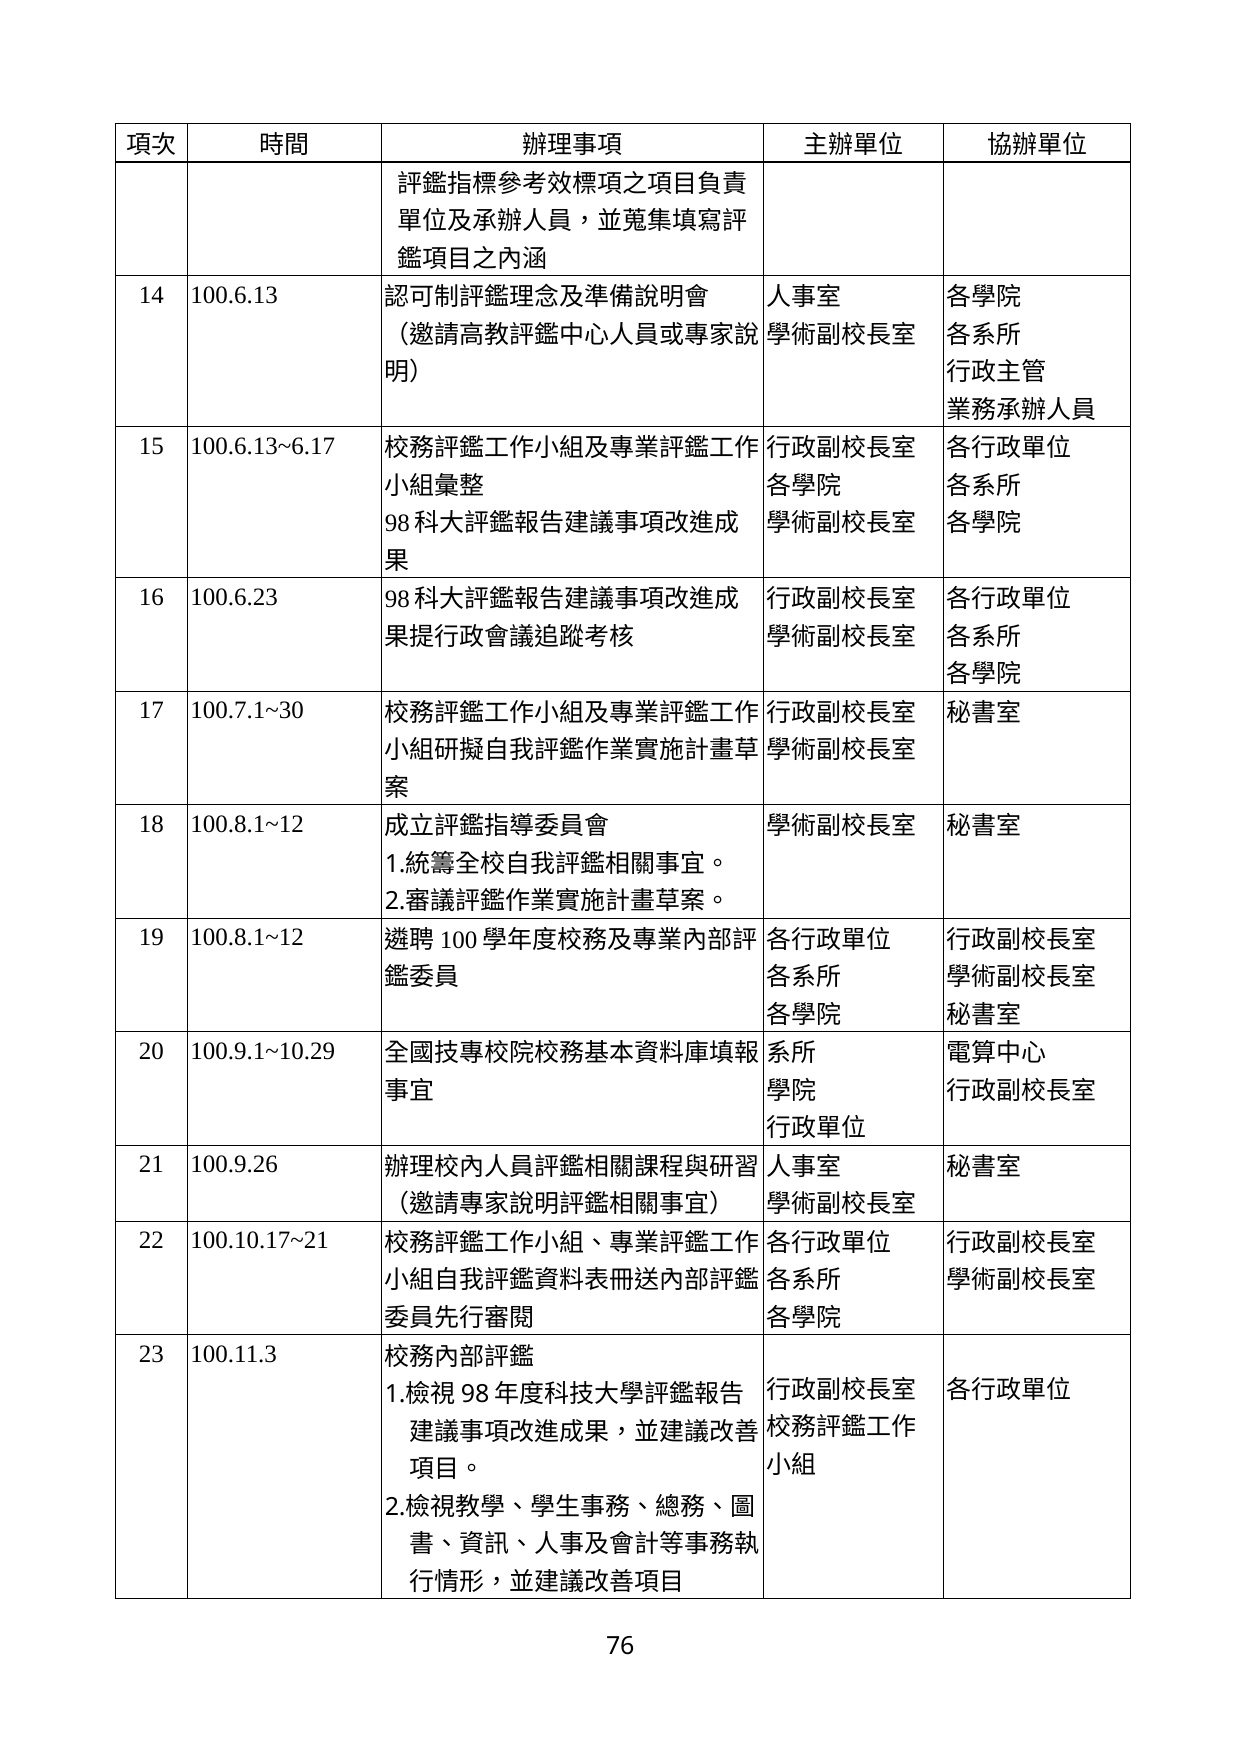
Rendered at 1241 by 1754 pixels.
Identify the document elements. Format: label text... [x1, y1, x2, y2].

table_cell 人事室 學術副校長室 [764, 1146, 943, 1221]
table_cell [764, 163, 943, 275]
table_cell 行政副校長室 學術副校長室 [764, 692, 943, 804]
table_cell 100.6.13~6.17 [188, 427, 381, 577]
table_cell 20 [116, 1032, 187, 1145]
table_cell 17 [116, 692, 187, 804]
table_cell 認可制評鑑理念及準備說明會 （邀請高教評鑑中心人員或專家說明） [382, 276, 763, 426]
table_cell 行政副校長室 學術副校長室 [944, 1222, 1130, 1334]
table_cell 秘書室 [944, 1146, 1130, 1221]
table_cell 100.6.23 [188, 578, 381, 691]
table_cell [116, 163, 187, 275]
table_cell 18 [116, 805, 187, 918]
table_cell 22 [116, 1222, 187, 1334]
table_cell 行政副校長室 學術副校長室 [764, 578, 943, 691]
table_cell 各行政單位 各系所 各學院 [944, 578, 1130, 691]
table_cell 辦理校內人員評鑑相關課程與研習 （邀請專家說明評鑑相關事宜） [382, 1146, 763, 1221]
table_cell 100.11.3 [188, 1335, 381, 1598]
table_cell 校務評鑑工作小組及專業評鑑工作小組研擬自我評鑑作業實施計畫草案 [382, 692, 763, 804]
table_cell 成立評鑑指導委員會 1.統籌全校自我評鑑相關事宜。 2.審議評鑑作業實施計畫草案。 [382, 805, 763, 918]
table_header 項次 [116, 124, 187, 161]
table_cell 人事室 學術副校長室 [764, 276, 943, 426]
table_cell 14 [116, 276, 187, 426]
table_cell 秘書室 [944, 692, 1130, 804]
table_header 辦理事項 [382, 124, 763, 161]
table_cell 19 [116, 919, 187, 1031]
table_cell 學術副校長室 [764, 805, 943, 918]
table_cell 98科大評鑑報告建議事項改進成果提行政會議追蹤考核 [382, 578, 763, 691]
table_header 主辦單位 [764, 124, 943, 161]
table_cell 100.10.17~21 [188, 1222, 381, 1334]
table_cell 電算中心 行政副校長室 [944, 1032, 1130, 1145]
table_cell 各行政單位 各系所 各學院 [764, 919, 943, 1031]
table_header 協辦單位 [944, 124, 1130, 161]
table_cell 100.9.26 [188, 1146, 381, 1221]
table_cell 各行政單位 各系所 各學院 [944, 427, 1130, 577]
table_cell [188, 163, 381, 275]
table_cell 100.9.1~10.29 [188, 1032, 381, 1145]
table_cell 系所 學院 行政單位 [764, 1032, 943, 1145]
table_cell 各行政單位 各系所 各學院 [764, 1222, 943, 1334]
table_cell 秘書室 [944, 805, 1130, 918]
table_cell 遴聘100學年度校務及專業內部評鑑委員 [382, 919, 763, 1031]
table_header 時間 [188, 124, 381, 161]
table_cell 行政副校長室 學術副校長室 秘書室 [944, 919, 1130, 1031]
table_cell 行政副校長室 各學院 學術副校長室 [764, 427, 943, 577]
table_cell 100.7.1~30 [188, 692, 381, 804]
table_cell 16 [116, 578, 187, 691]
table_cell 全國技專校院校務基本資料庫填報事宜 [382, 1032, 763, 1145]
table_cell [944, 163, 1130, 275]
table_cell 校務評鑑工作小組及專業評鑑工作小組彙整 98科大評鑑報告建議事項改進成果 [382, 427, 763, 577]
table_cell 100.8.1~12 [188, 805, 381, 918]
table_cell 評鑑指標參考效標項之項目負責 單位及承辦人員，並蒐集填寫評 鑑項目之內涵 [382, 163, 763, 275]
table_cell 行政副校長室 校務評鑑工作小組 [764, 1335, 943, 1598]
table_cell 校務評鑑工作小組、專業評鑑工作小組自我評鑑資料表冊送內部評鑑委員先行審閱 [382, 1222, 763, 1334]
table_cell 21 [116, 1146, 187, 1221]
table_cell 各行政單位 [944, 1335, 1130, 1598]
table_cell 15 [116, 427, 187, 577]
table_cell 100.6.13 [188, 276, 381, 426]
table_cell 23 [116, 1335, 187, 1598]
table_cell 校務內部評鑑 1.檢視98年度科技大學評鑑報告建議事項改進成果，並建議改善項目。 2.檢視教學、學生事務、總務、圖書、資訊、人事及會計等事務執行情形，並建議改善項目 [382, 1335, 763, 1598]
table_cell 各學院 各系所 行政主管 業務承辦人員 [944, 276, 1130, 426]
table_cell 100.8.1~12 [188, 919, 381, 1031]
